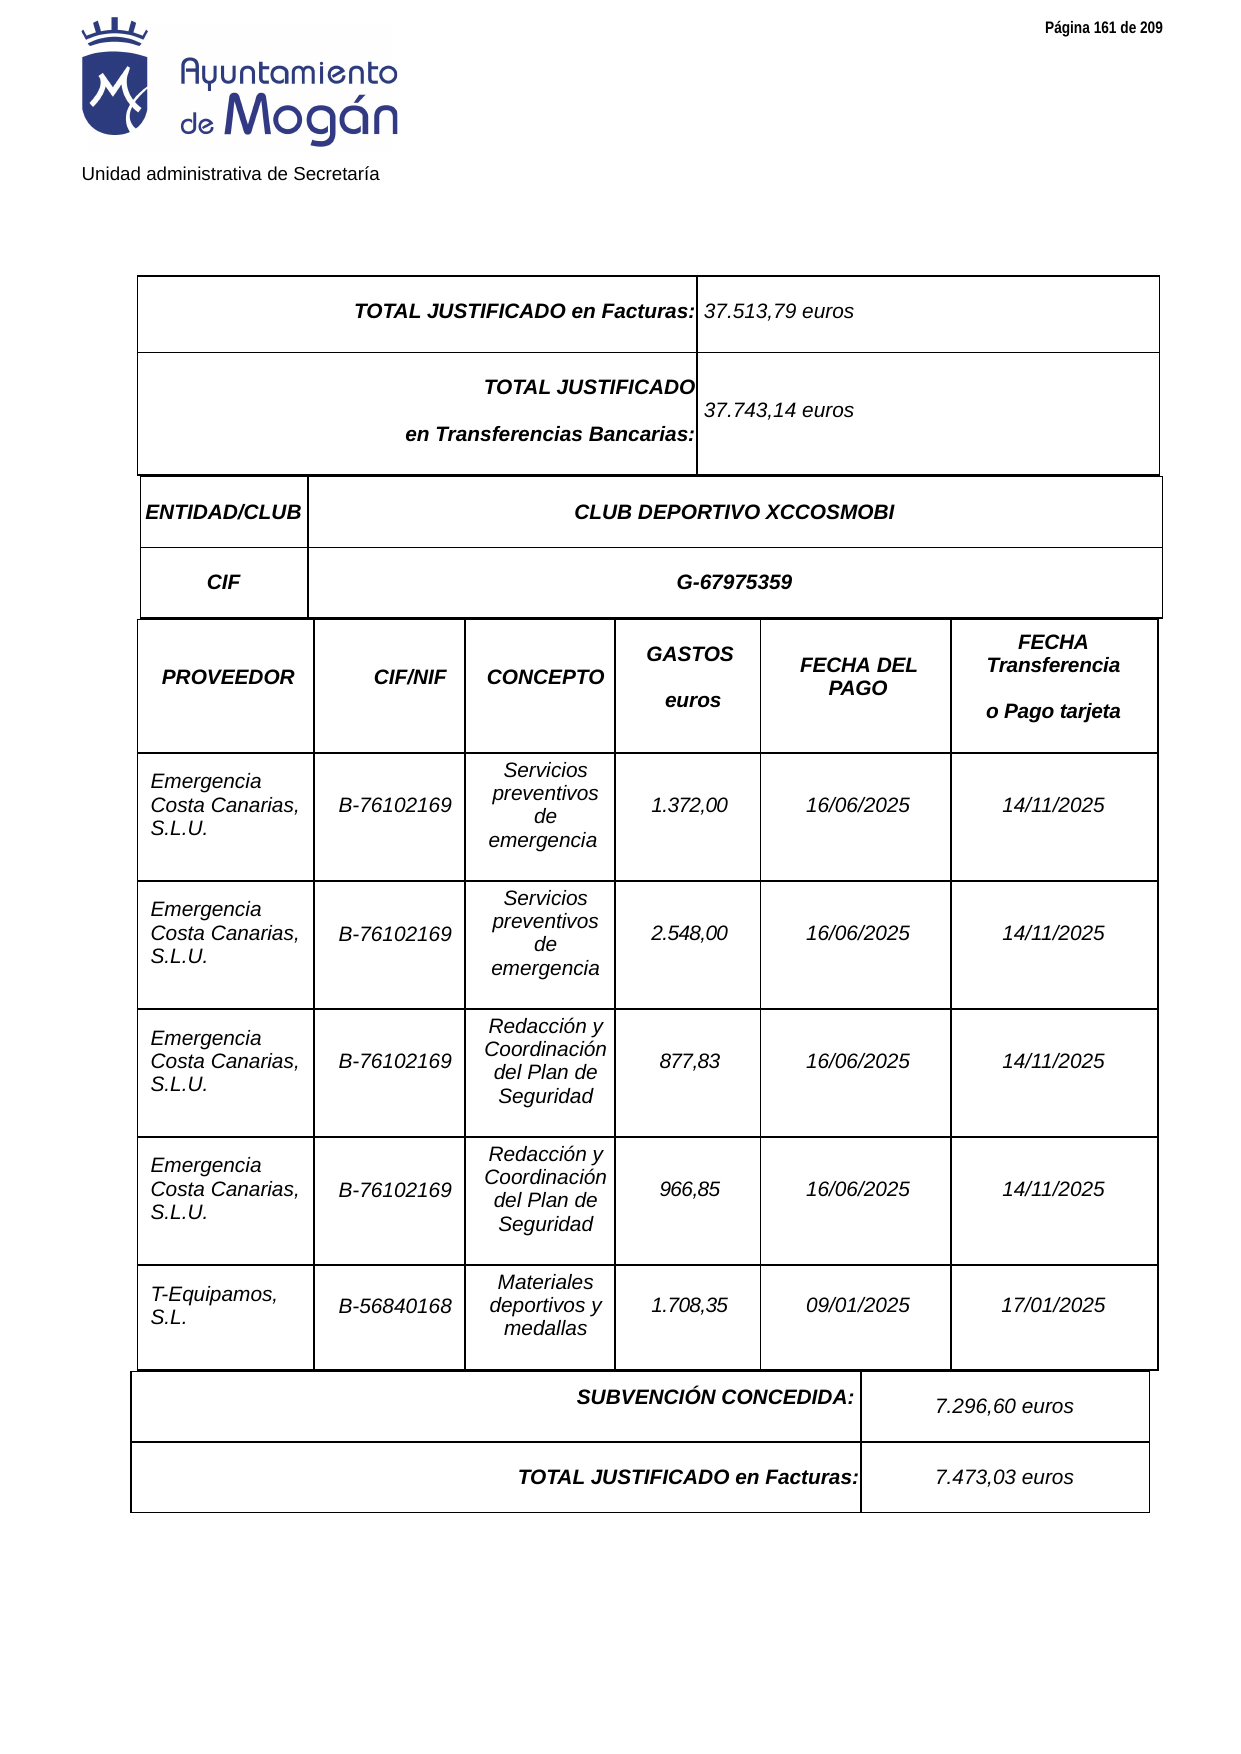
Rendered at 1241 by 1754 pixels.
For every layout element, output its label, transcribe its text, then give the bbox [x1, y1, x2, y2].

table_cell TOTAL JUSTIFICADO en Facturas: [138, 277, 696, 351]
table_cell B-56840168 [315, 1266, 464, 1369]
table_header PROVEEDOR [138, 620, 313, 752]
table_cell 17/01/2025 [952, 1266, 1157, 1369]
table_header FECHA DEL PAGO [761, 620, 950, 752]
table_cell 37.743,14 euros [698, 353, 1159, 474]
table_cell 14/11/2025 [952, 1138, 1157, 1264]
table_header CIF/NIF [315, 620, 464, 752]
table_cell 1.372,00 [616, 754, 760, 880]
table_cell Emergencia Costa Canarias, S.L.U. [138, 754, 313, 880]
table_cell 37.513,79 euros [698, 277, 1159, 351]
table_cell 1.708,35 [616, 1266, 760, 1369]
table_cell 16/06/2025 [761, 1138, 950, 1264]
table_cell Emergencia Costa Canarias, S.L.U. [138, 1138, 313, 1264]
table_header CONCEPTO [466, 620, 614, 752]
table_cell 7.473,03 euros [862, 1443, 1149, 1512]
table_cell B-76102169 [315, 882, 464, 1008]
table_cell B-76102169 [315, 754, 464, 880]
table_cell G-67975359 [309, 548, 1162, 617]
table_cell B-76102169 [315, 1138, 464, 1264]
table_cell Emergencia Costa Canarias, S.L.U. [138, 882, 313, 1008]
table_cell 16/06/2025 [761, 1010, 950, 1136]
table_header SUBVENCIÓN CONCEDIDA: [132, 1372, 860, 1441]
table_cell Servicios preventivos de emergencia [466, 754, 614, 880]
table_cell Emergencia Costa Canarias, S.L.U. [138, 1010, 313, 1136]
table_cell TOTAL JUSTIFICADO en Facturas: [132, 1443, 860, 1512]
table_cell 16/06/2025 [761, 882, 950, 1008]
table_cell 09/01/2025 [761, 1266, 950, 1369]
table_cell T-Equipamos, S.L. [138, 1266, 313, 1369]
table_cell Redacción y Coordinación del Plan de Seguridad [466, 1010, 614, 1136]
table_cell Materiales deportivos y medallas [466, 1266, 614, 1369]
table_header FECHA Transferencia o Pago tarjeta [952, 620, 1157, 752]
table_cell 16/06/2025 [761, 754, 950, 880]
table_cell Redacción y Coordinación del Plan de Seguridad [466, 1138, 614, 1264]
table_cell TOTAL JUSTIFICADO en Transferencias Bancarias: [138, 353, 696, 474]
table_cell 14/11/2025 [952, 1010, 1157, 1136]
table_header ENTIDAD/CLUB [141, 477, 307, 546]
table_header CLUB DEPORTIVO XCCOSMOBI [309, 477, 1162, 546]
table_cell 14/11/2025 [952, 754, 1157, 880]
table_cell CIF [141, 548, 307, 617]
table_header GASTOS euros [616, 620, 760, 752]
table_cell 14/11/2025 [952, 882, 1157, 1008]
table_cell 877,83 [616, 1010, 760, 1136]
picture [81, 17, 398, 153]
table_cell B-76102169 [315, 1010, 464, 1136]
table_cell Servicios preventivos de emergencia [466, 882, 614, 1008]
table_cell 2.548,00 [616, 882, 760, 1008]
table_header 7.296,60 euros [862, 1372, 1149, 1441]
table_cell 966,85 [616, 1138, 760, 1264]
